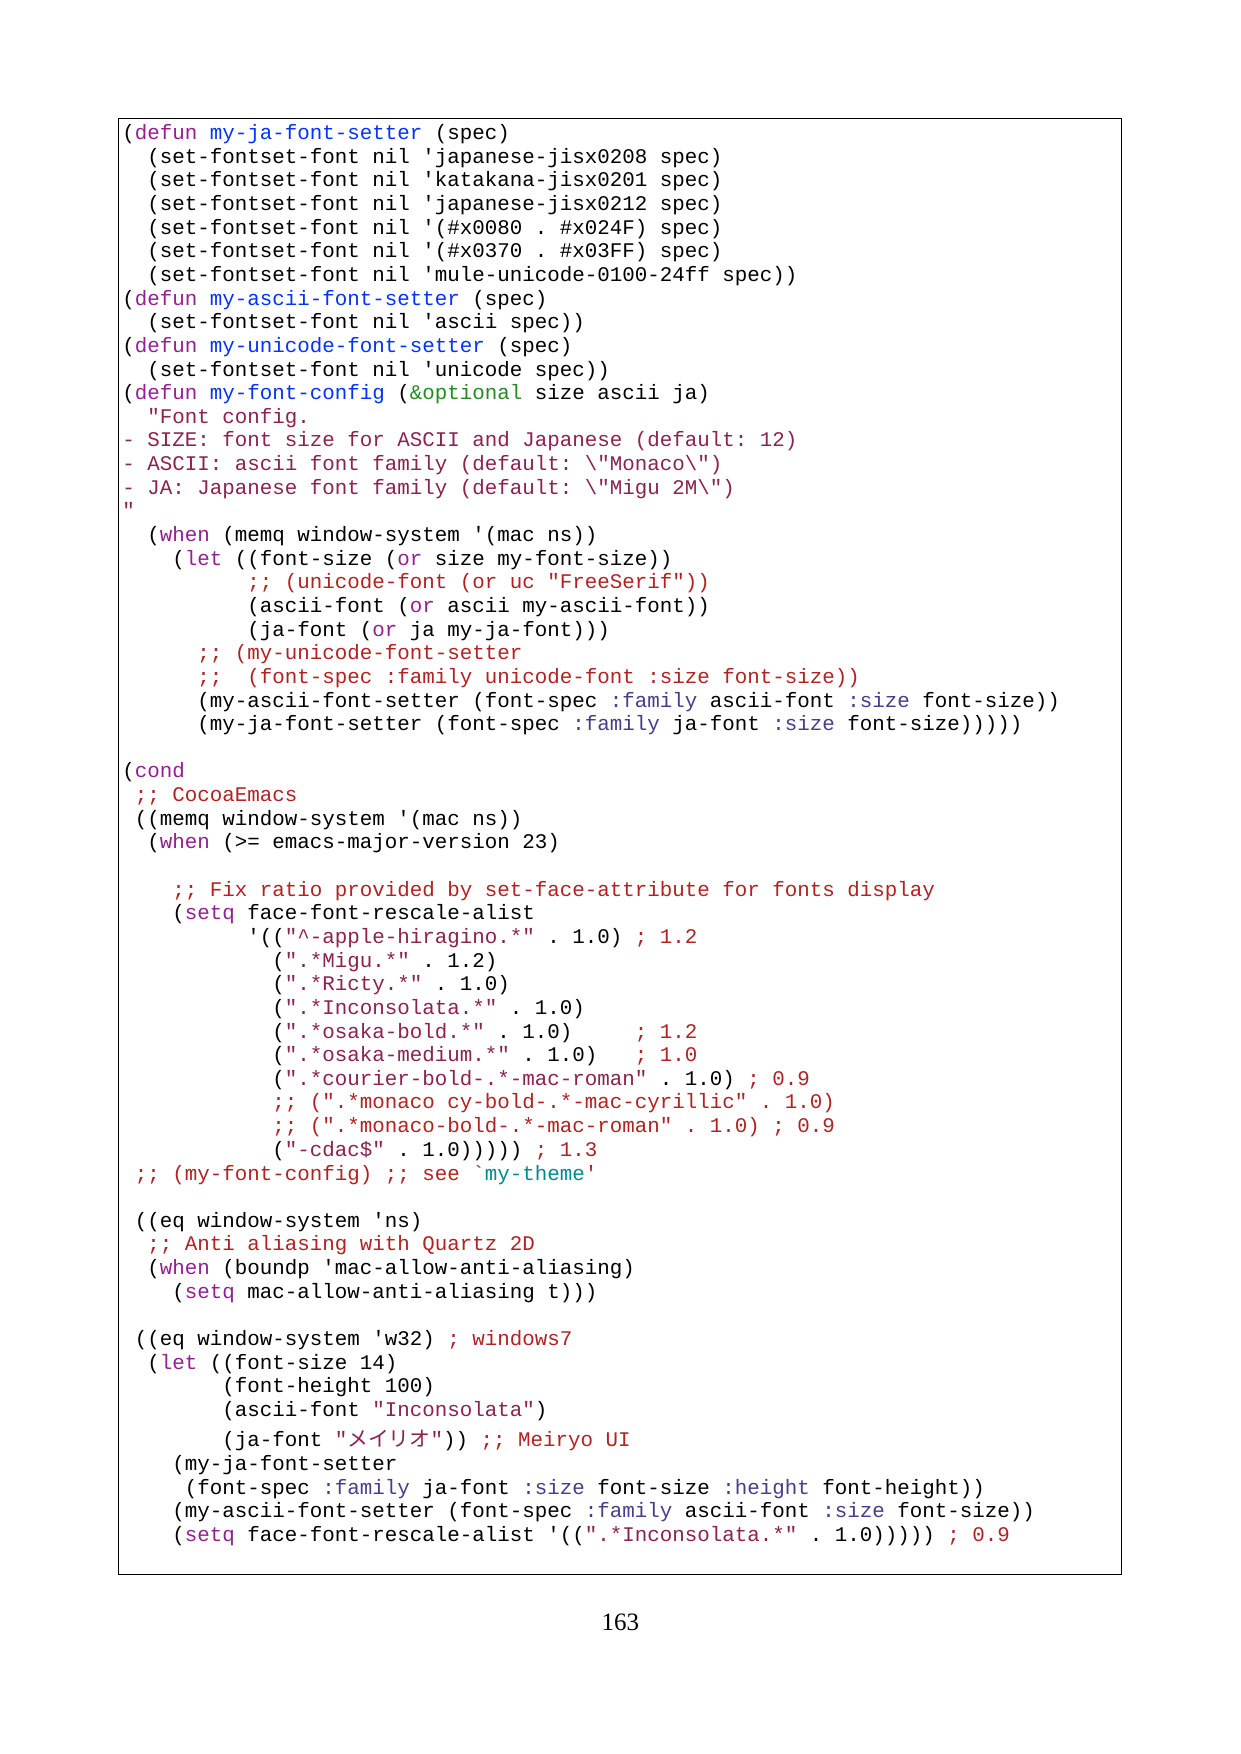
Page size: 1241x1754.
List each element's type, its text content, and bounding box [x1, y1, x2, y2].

text ;; (my-unicode-font-setter [119, 638, 1121, 662]
text - SIZE: font size for ASCII and Japanese (default: 12) [119, 426, 1121, 449]
text (setq mac-allow-anti-aliasing t))) [119, 1277, 1121, 1300]
text (set-fontset-font nil 'katakana-jisx0201 spec) [119, 165, 1121, 189]
text ;; (my-font-config) ;; see `my-theme' [119, 1158, 1121, 1182]
text (defun my-ascii-font-setter (spec) [119, 284, 1121, 307]
text (ja-font "メイリオ")) ;; Meiryo UI [119, 1419, 1121, 1449]
text (setq face-font-rescale-alist '((".*Inconsolata.*" . 1.0))))) ; 0.9 [119, 1520, 1121, 1544]
text (set-fontset-font nil 'japanese-jisx0208 spec) [119, 142, 1121, 165]
text (setq face-font-rescale-alist [119, 898, 1121, 922]
text - ASCII: ascii font family (default: \"Monaco\") [119, 449, 1121, 473]
text '(("^-apple-hiragino.*" . 1.0) ; 1.2 [119, 922, 1121, 946]
text (let ((font-size 14) [119, 1348, 1121, 1371]
text ;; CocoaEmacs [119, 780, 1121, 804]
text (set-fontset-font nil '(#x0080 . #x024F) spec) [119, 213, 1121, 236]
text ;; Anti aliasing with Quartz 2D [119, 1229, 1121, 1253]
text (when (boundp 'mac-allow-anti-aliasing) [119, 1253, 1121, 1277]
text (".*osaka-medium.*" . 1.0) ; 1.0 [119, 1040, 1121, 1064]
text (set-fontset-font nil 'unicode spec)) [119, 354, 1121, 378]
text "Font config. [119, 402, 1121, 426]
text (cond [119, 757, 1121, 780]
text ((eq window-system 'ns) [119, 1206, 1121, 1229]
text (font-spec :family ja-font :size font-size :height font-height)) [119, 1473, 1121, 1496]
text (my-ascii-font-setter (font-spec :family ascii-font :size font-size)) [119, 1496, 1121, 1520]
text (set-fontset-font nil 'ascii spec)) [119, 307, 1121, 331]
text (ascii-font (or ascii my-ascii-font)) [119, 591, 1121, 615]
text ;; (font-spec :family unicode-font :size font-size)) [119, 662, 1121, 686]
text ((memq window-system '(mac ns)) [119, 804, 1121, 827]
text ;; (unicode-font (or uc "FreeSerif")) [119, 567, 1121, 591]
text (set-fontset-font nil 'japanese-jisx0212 spec) [119, 189, 1121, 213]
text (let ((font-size (or size my-font-size)) [119, 544, 1121, 567]
text " [119, 496, 1121, 520]
text (when (memq window-system '(mac ns)) [119, 520, 1121, 544]
text (my-ascii-font-setter (font-spec :family ascii-font :size font-size)) [119, 686, 1121, 709]
text (font-height 100) [119, 1371, 1121, 1395]
text (".*osaka-bold.*" . 1.0) ; 1.2 [119, 1017, 1121, 1040]
text (my-ja-font-setter (font-spec :family ja-font :size font-size))))) [119, 709, 1121, 733]
text (defun my-unicode-font-setter (spec) [119, 331, 1121, 354]
text (set-fontset-font nil '(#x0370 . #x03FF) spec) [119, 236, 1121, 260]
text (ascii-font "Inconsolata") [119, 1395, 1121, 1419]
text - JA: Japanese font family (default: \"Migu 2M\") [119, 473, 1121, 496]
text (set-fontset-font nil 'mule-unicode-0100-24ff spec)) [119, 260, 1121, 284]
text ((eq window-system 'w32) ; windows7 [119, 1324, 1121, 1348]
text (".*Ricty.*" . 1.0) [119, 969, 1121, 993]
text (defun my-ja-font-setter (spec) [119, 119, 1121, 142]
text ;; (".*monaco-bold-.*-mac-roman" . 1.0) ; 0.9 [119, 1111, 1121, 1135]
text (".*Inconsolata.*" . 1.0) [119, 993, 1121, 1017]
text (".*Migu.*" . 1.2) [119, 946, 1121, 969]
text ;; (".*monaco cy-bold-.*-mac-cyrillic" . 1.0) [119, 1088, 1121, 1111]
text ;; Fix ratio provided by set-face-attribute for fonts display [119, 875, 1121, 898]
text (defun my-font-config (&optional size ascii ja) [119, 378, 1121, 402]
text (".*courier-bold-.*-mac-roman" . 1.0) ; 0.9 [119, 1064, 1121, 1088]
text (ja-font (or ja my-ja-font))) [119, 615, 1121, 638]
text (my-ja-font-setter [119, 1449, 1121, 1473]
text ("-cdac$" . 1.0))))) ; 1.3 [119, 1135, 1121, 1158]
text (when (>= emacs-major-version 23) [119, 827, 1121, 851]
